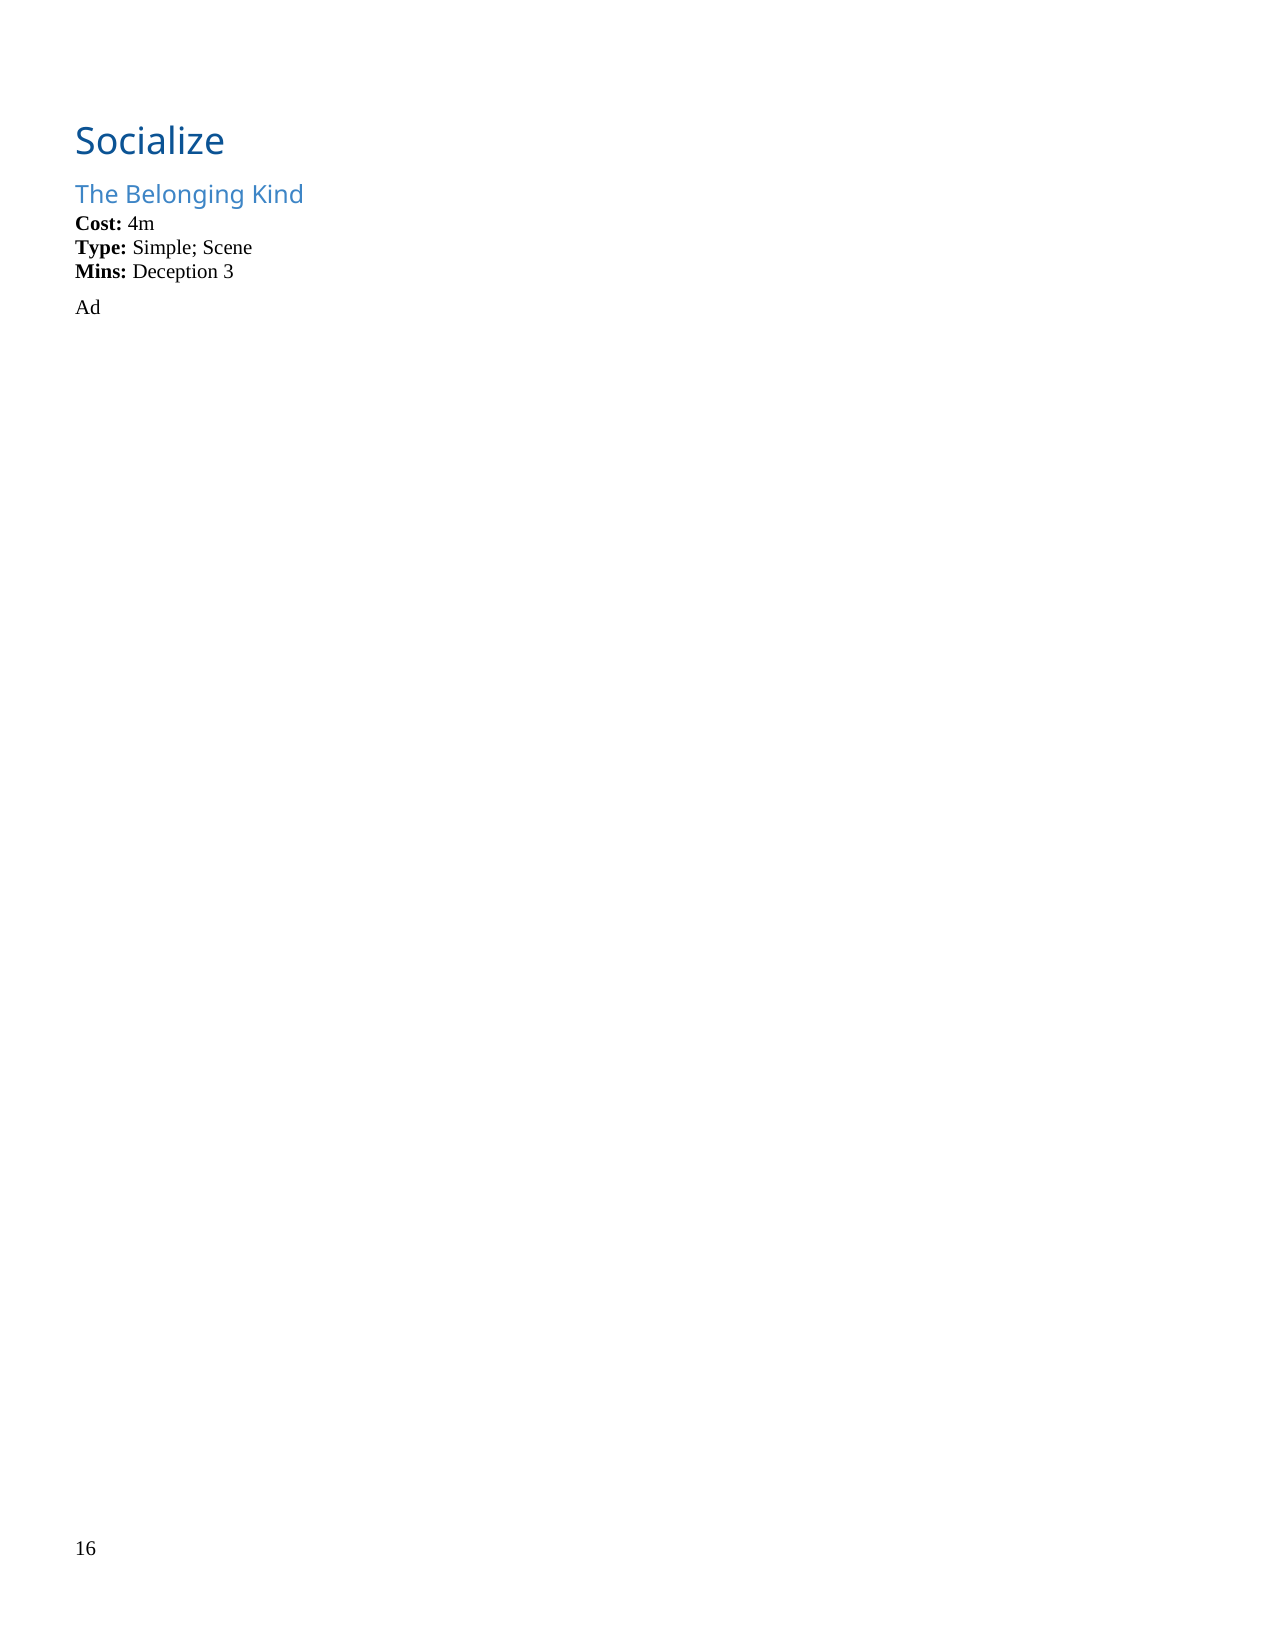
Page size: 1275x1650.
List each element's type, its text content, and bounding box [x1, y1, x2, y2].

text Cost: 4m Type: Simple; Scene Mins: Deception 3 [75, 211, 622, 283]
subtitle Socialize [75, 114, 622, 165]
text Ad [75, 295, 622, 319]
subtitle The Belonging Kind [75, 177, 622, 211]
